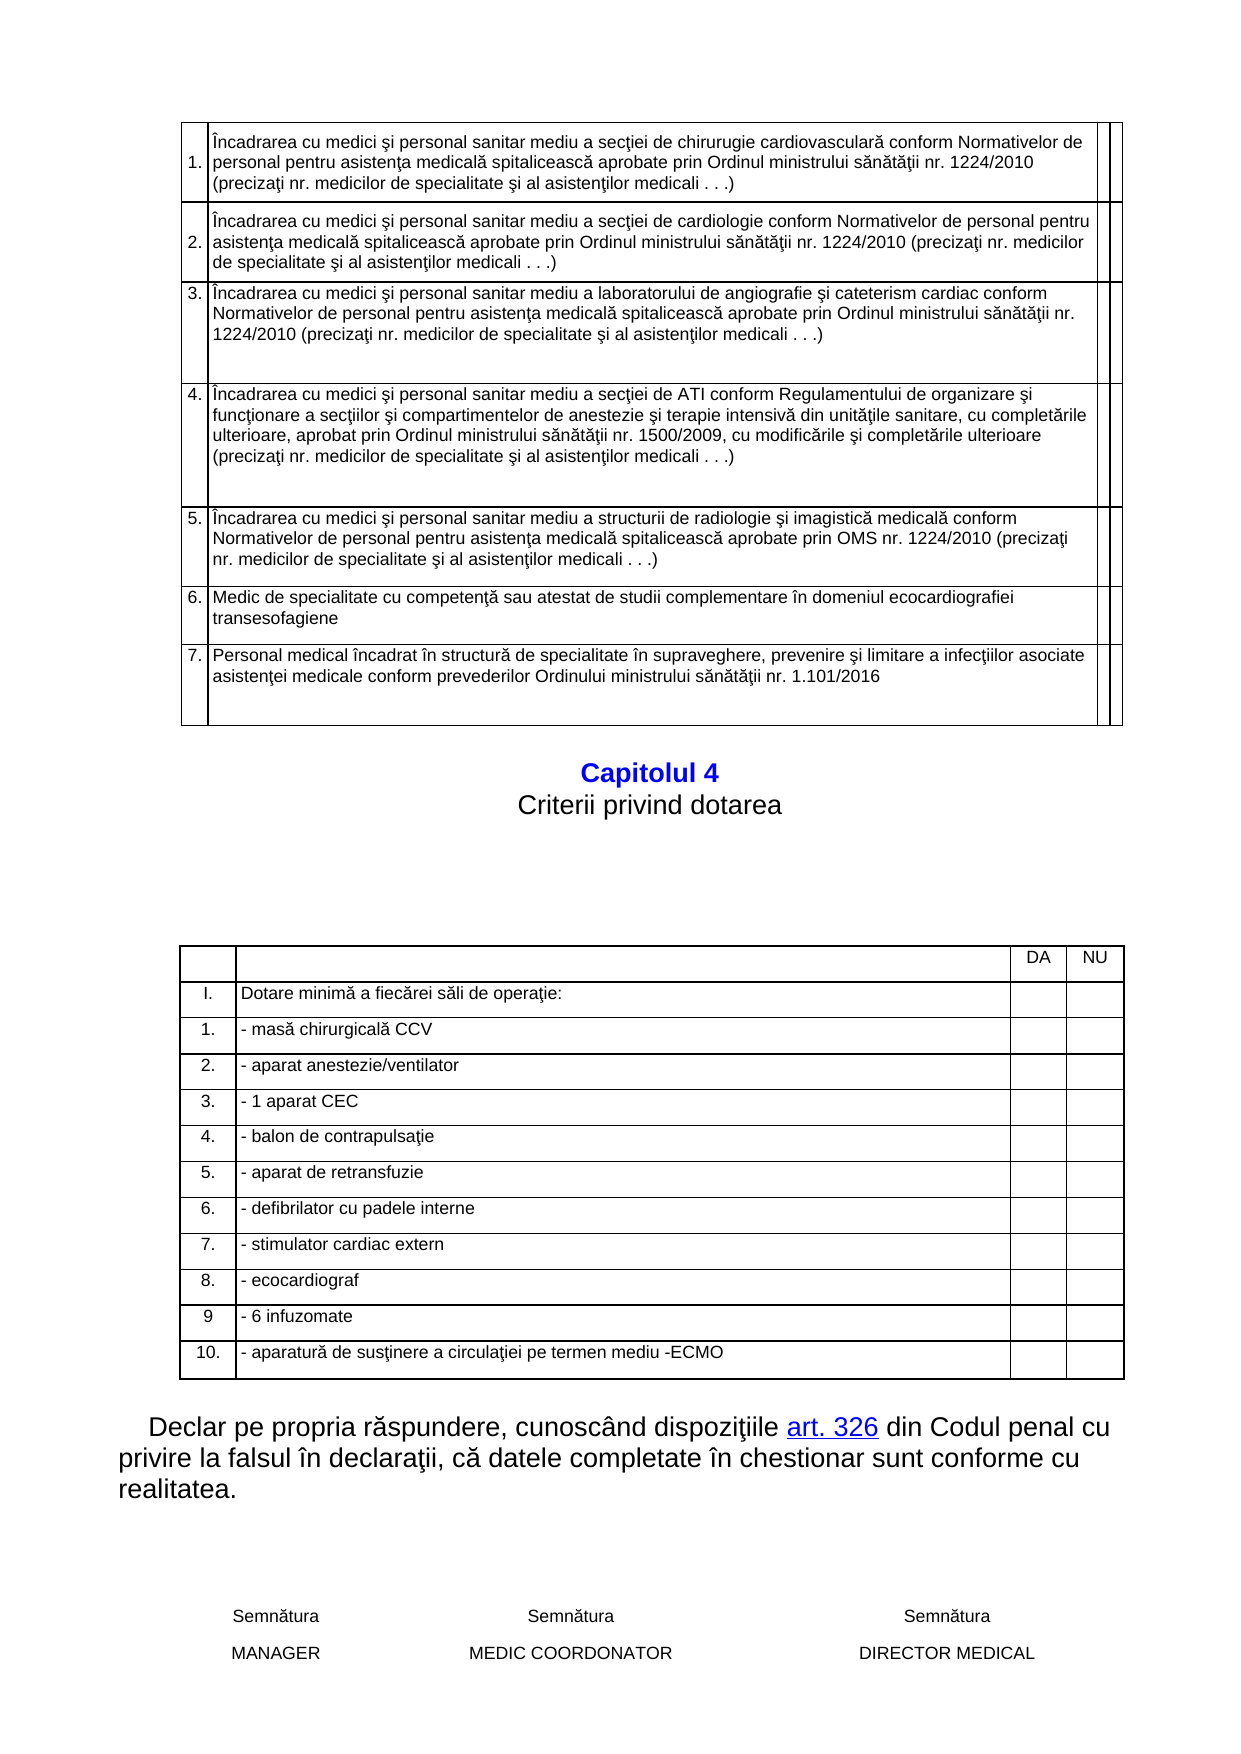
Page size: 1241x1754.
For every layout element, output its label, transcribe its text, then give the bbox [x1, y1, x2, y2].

table_cell [1098, 203, 1109, 281]
table_cell Încadrarea cu medici şi personal sanitar mediu a structurii de radiologie şi imagistică medicală conform Normativelor de personal pentru asistenţa medicală spitalicească aprobate prin OMS nr. 1224/2010 (precizaţi nr. medicilor de specialitate şi al asistenţilor medicali . . .) [209, 508, 1097, 586]
text Capitolul 4 Criterii privind dotarea [118, 757, 1181, 882]
table_cell [1111, 203, 1122, 281]
table_cell I. [181, 983, 235, 1017]
table_cell - aparat de retransfuzie [237, 1162, 1010, 1197]
table_cell [177, 644, 181, 725]
table_cell Semnătura [182, 1598, 370, 1634]
table_cell 2. [181, 1055, 235, 1089]
table_cell [1067, 1162, 1123, 1197]
table_header [182, 1567, 370, 1598]
table_header [208, 90, 1098, 122]
table_cell Dotare minimă a fiecărei săli de operaţie: [237, 983, 1010, 1017]
table_header [177, 90, 182, 122]
table_header [177, 1567, 182, 1598]
table_cell [1111, 508, 1122, 586]
table_header [1011, 914, 1066, 945]
table_cell [1111, 283, 1122, 382]
table_cell 9 [181, 1306, 235, 1340]
table_cell Semnătura [772, 1598, 1122, 1634]
table_cell 5. [181, 1162, 235, 1197]
table_header [370, 1567, 772, 1598]
table_cell [1111, 645, 1122, 725]
table_cell [175, 1089, 179, 1125]
table_cell [1067, 1018, 1123, 1053]
table_cell 7. [182, 645, 207, 725]
table_cell [1067, 983, 1123, 1017]
table_cell [181, 947, 235, 981]
table_header [180, 914, 236, 945]
table_cell [1067, 1270, 1123, 1304]
table_cell [177, 281, 181, 382]
table_cell 6. [181, 1198, 235, 1232]
table_cell [175, 981, 179, 1017]
table_cell [1067, 1090, 1123, 1125]
table_cell MEDIC COORDONATOR [370, 1634, 772, 1672]
table_cell [177, 586, 181, 643]
table_cell [1067, 1198, 1123, 1232]
table_cell [1011, 1234, 1066, 1268]
table_cell [1011, 1126, 1066, 1161]
table_header [1066, 914, 1124, 945]
table_cell [1111, 587, 1122, 643]
table_cell 4. [182, 384, 207, 506]
table_cell [175, 1053, 179, 1089]
table_cell [1011, 983, 1066, 1017]
table_cell [175, 945, 179, 981]
table_cell Încadrarea cu medici şi personal sanitar mediu a secţiei de cardiologie conform Normativelor de personal pentru asistenţa medicală spitalicească aprobate prin Ordinul ministrului sănătăţii nr. 1224/2010 (precizaţi nr. medicilor de specialitate şi al asistenţilor medicali . . .) [209, 203, 1097, 281]
table_cell [1011, 1090, 1066, 1125]
table_cell Medic de specialitate cu competenţă sau atestat de studii complementare în domeniul ecocardiografiei transesofagiene [209, 587, 1097, 643]
table_cell [1011, 1342, 1066, 1378]
table_cell [1011, 1270, 1066, 1304]
table_cell [177, 1634, 182, 1672]
table_cell [1098, 384, 1109, 506]
table_cell 2. [182, 203, 207, 281]
table_cell 6. [182, 587, 207, 643]
table_cell [1098, 283, 1109, 382]
table_cell [1011, 1198, 1066, 1232]
table_cell [177, 506, 181, 586]
table_header [236, 914, 1011, 945]
table_cell [1011, 1162, 1066, 1197]
table_cell [1098, 587, 1109, 643]
table_cell [1011, 1306, 1066, 1340]
table_cell [1011, 1055, 1066, 1089]
table_cell [175, 1125, 179, 1161]
table_cell [1011, 1018, 1066, 1053]
text Declar pe propria răspundere, cunoscând dispoziţiile art. 326 din Codul penal cu privire la falsul în declaraţii, că datele completate în chestionar sunt conforme cu realitatea. [118, 1411, 1181, 1536]
table_cell [1067, 1306, 1123, 1340]
table_cell [175, 1304, 179, 1340]
table_cell Încadrarea cu medici şi personal sanitar mediu a secţiei de chirurugie cardiovasculară conform Normativelor de personal pentru asistenţa medicală spitalicească aprobate prin Ordinul ministrului sănătăţii nr. 1224/2010 (precizaţi nr. medicilor de specialitate şi al asistenţilor medicali . . .) [209, 123, 1097, 201]
table_cell [1067, 1234, 1123, 1268]
table_cell NU [1067, 947, 1123, 981]
table_cell [177, 1598, 182, 1634]
table_cell [175, 1017, 179, 1053]
table_cell - balon de contrapulsaţie [237, 1126, 1010, 1161]
table_cell DA [1011, 947, 1066, 981]
table_cell [1098, 645, 1109, 725]
table_cell [1067, 1342, 1123, 1378]
table_cell [1098, 123, 1109, 201]
table_cell [1098, 508, 1109, 586]
table_cell - 1 aparat CEC [237, 1090, 1010, 1125]
table_cell [1111, 384, 1122, 506]
table_cell [177, 122, 181, 201]
table_header [1110, 90, 1122, 122]
table_cell Încadrarea cu medici şi personal sanitar mediu a secţiei de ATI conform Regulamentului de organizare şi funcţionare a secţiilor şi compartimentelor de anestezie şi terapie intensivă din unităţile sanitare, cu completările ulterioare, aprobat prin Ordinul ministrului sănătăţii nr. 1500/2009, cu modificările şi completările ulterioare (precizaţi nr. medicilor de specialitate şi al asistenţilor medicali . . .) [209, 384, 1097, 506]
table_cell 10. [181, 1342, 235, 1378]
table_cell - masă chirurgicală CCV [237, 1018, 1010, 1053]
table_header [1098, 90, 1110, 122]
table_cell [237, 947, 1010, 981]
table_cell 1. [182, 123, 207, 201]
table_cell - defibrilator cu padele interne [237, 1198, 1010, 1232]
table_cell 7. [181, 1234, 235, 1268]
table_cell [175, 1161, 179, 1197]
table_cell [175, 1233, 179, 1268]
table_header [182, 90, 208, 122]
table_cell MANAGER [182, 1634, 370, 1672]
table_cell 8. [181, 1270, 235, 1304]
table_header [175, 914, 180, 945]
table_cell - aparat anestezie/ventilator [237, 1055, 1010, 1089]
table_cell Personal medical încadrat în structură de specialitate în supraveghere, prevenire şi limitare a infecţiilor asociate asistenţei medicale conform prevederilor Ordinului ministrului sănătăţii nr. 1.101/2016 [209, 645, 1097, 725]
table_cell 5. [182, 508, 207, 586]
table_header [772, 1567, 1122, 1598]
table_cell [175, 1269, 179, 1304]
table_cell - aparatură de susţinere a circulaţiei pe termen mediu -ECMO [237, 1342, 1010, 1378]
table_cell [177, 383, 181, 506]
table_cell 3. [182, 283, 207, 382]
table_cell - stimulator cardiac extern [237, 1234, 1010, 1268]
table_cell Încadrarea cu medici şi personal sanitar mediu a laboratorului de angiografie şi cateterism cardiac conform Normativelor de personal pentru asistenţa medicală spitalicească aprobate prin Ordinul ministrului sănătăţii nr. 1224/2010 (precizaţi nr. medicilor de specialitate şi al asistenţilor medicali . . .) [209, 283, 1097, 382]
table_cell [175, 1197, 179, 1232]
table_cell [1067, 1055, 1123, 1089]
table_cell - ecocardiograf [237, 1270, 1010, 1304]
table_cell [1111, 123, 1122, 201]
table_cell [175, 1340, 179, 1378]
table_cell [177, 201, 181, 281]
table_cell 1. [181, 1018, 235, 1053]
table_cell 4. [181, 1126, 235, 1161]
table_cell - 6 infuzomate [237, 1306, 1010, 1340]
table_cell Semnătura [370, 1598, 772, 1634]
table_cell DIRECTOR MEDICAL [772, 1634, 1122, 1672]
table_cell 3. [181, 1090, 235, 1125]
table_cell [1067, 1126, 1123, 1161]
